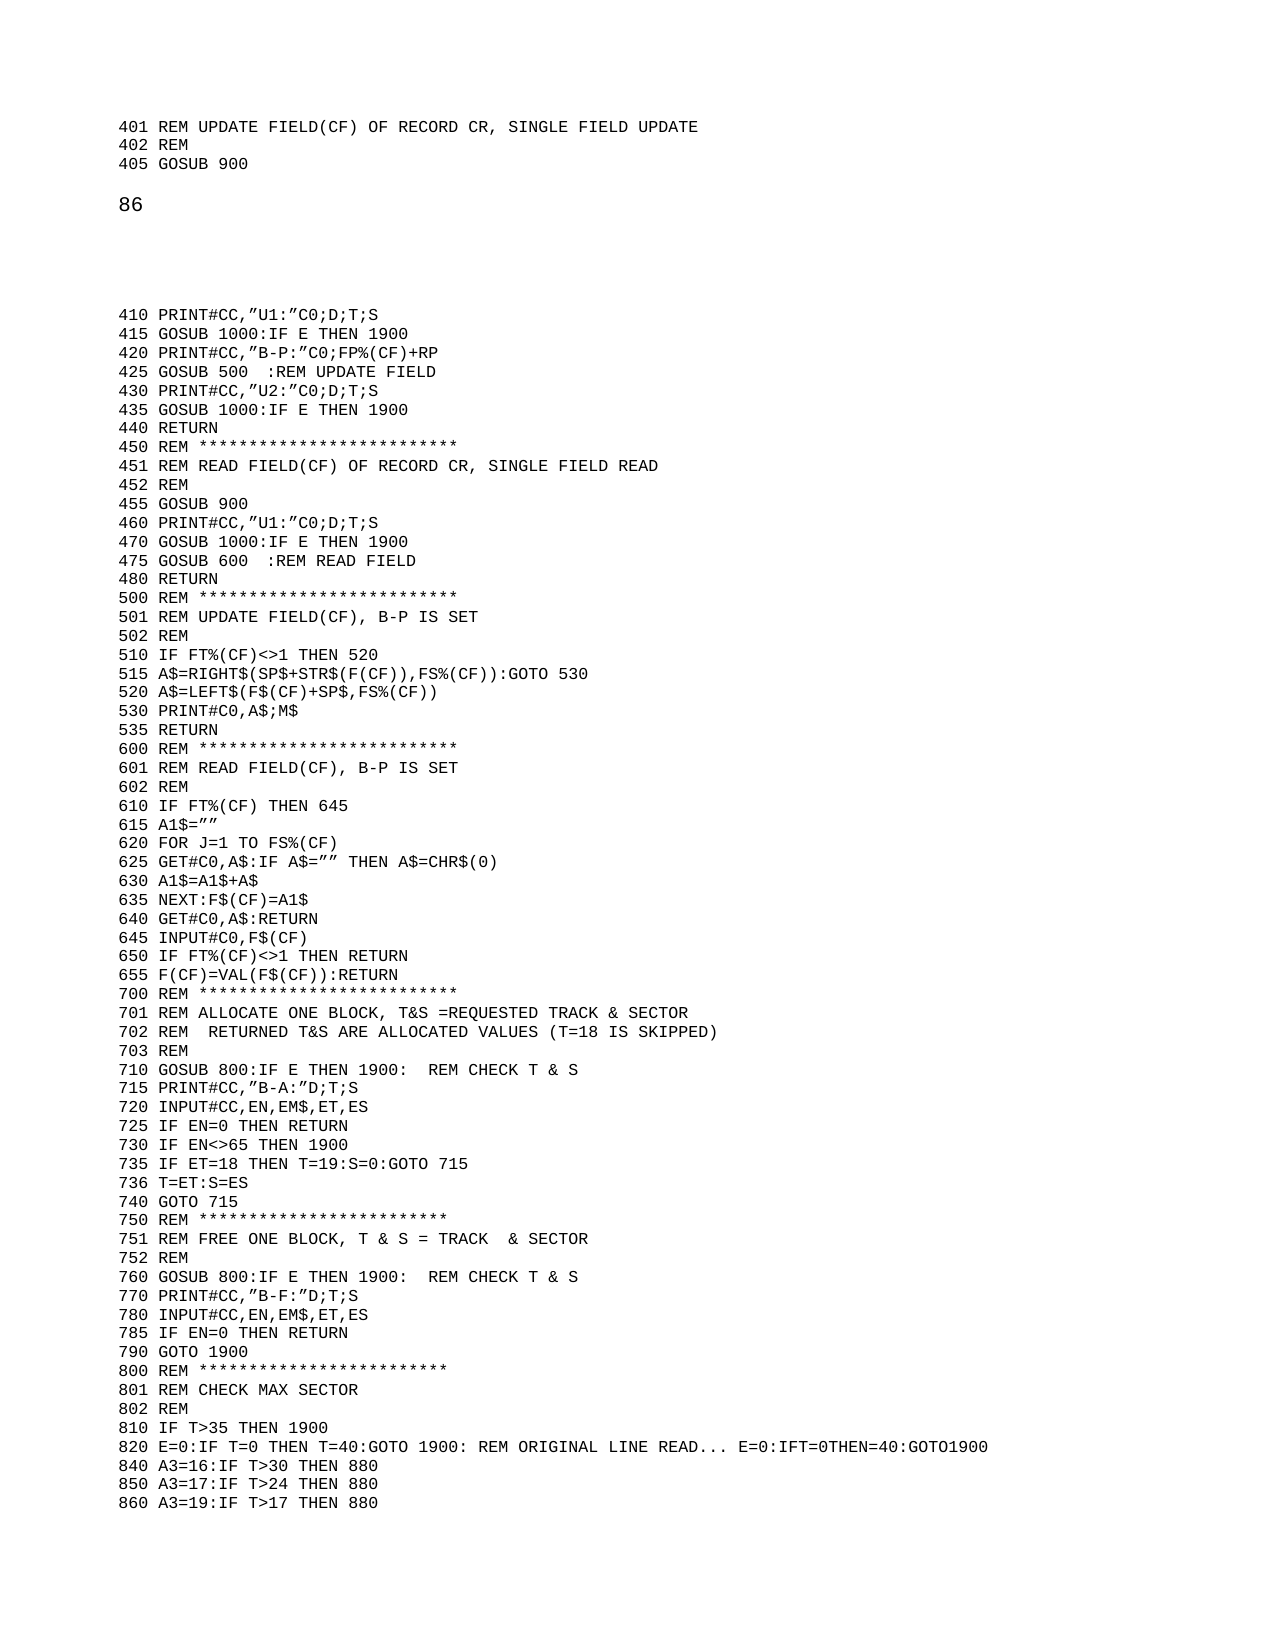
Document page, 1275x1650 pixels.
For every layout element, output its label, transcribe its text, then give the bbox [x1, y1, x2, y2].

text 455 GOSUB 900 [118, 496, 1157, 514]
text 520 A$=LEFT$(F$(CF)+SP$,FS%(CF)) [118, 684, 1157, 703]
text 86 [118, 193, 1157, 217]
text 480 RETURN [118, 571, 1157, 590]
text 820 E=0:IF T=0 THEN T=40:GOTO 1900: REM ORIGINAL LINE READ... E=0:IFT=0THEN=40:GOTO1900 [118, 1438, 1157, 1457]
text 415 GOSUB 1000:IF E THEN 1900 [118, 326, 1157, 345]
text 401 REM UPDATE FIELD(CF) OF RECORD CR, SINGLE FIELD UPDATE [118, 118, 1157, 137]
text 780 INPUT#CC,EN,EM$,ET,ES [118, 1306, 1157, 1325]
text 625 GET#C0,A$:IF A$=”” THEN A$=CHR$(0) [118, 854, 1157, 873]
text 475 GOSUB 600 :REM READ FIELD [118, 552, 1157, 571]
text 645 INPUT#C0,F$(CF) [118, 929, 1157, 948]
text 725 IF EN=0 THEN RETURN [118, 1118, 1157, 1137]
text 510 IF FT%(CF)<>1 THEN 520 [118, 646, 1157, 665]
text 801 REM CHECK MAX SECTOR [118, 1382, 1157, 1401]
text 750 REM ************************* [118, 1212, 1157, 1231]
text 650 IF FT%(CF)<>1 THEN RETURN [118, 948, 1157, 967]
text 736 T=ET:S=ES [118, 1174, 1157, 1193]
text 730 IF EN<>65 THEN 1900 [118, 1137, 1157, 1155]
text 451 REM READ FIELD(CF) OF RECORD CR, SINGLE FIELD READ [118, 458, 1157, 477]
text 790 GOTO 1900 [118, 1344, 1157, 1363]
text 655 F(CF)=VAL(F$(CF)):RETURN [118, 967, 1157, 986]
text 735 IF ET=18 THEN T=19:S=0:GOTO 715 [118, 1155, 1157, 1174]
text 640 GET#C0,A$:RETURN [118, 910, 1157, 929]
text 785 IF EN=0 THEN RETURN [118, 1325, 1157, 1344]
text 802 REM [118, 1401, 1157, 1419]
text 460 PRINT#CC,”U1:”C0;D;T;S [118, 514, 1157, 533]
text 700 REM ************************** [118, 986, 1157, 1004]
text 860 A3=19:IF T>17 THEN 880 [118, 1495, 1157, 1514]
text 601 REM READ FIELD(CF), B-P IS SET [118, 759, 1157, 778]
text 840 A3=16:IF T>30 THEN 880 [118, 1457, 1157, 1476]
text 501 REM UPDATE FIELD(CF), B-P IS SET [118, 609, 1157, 627]
text 502 REM [118, 627, 1157, 646]
text 620 FOR J=1 TO FS%(CF) [118, 835, 1157, 854]
text 800 REM ************************* [118, 1363, 1157, 1382]
text 602 REM [118, 778, 1157, 797]
text 752 REM [118, 1250, 1157, 1268]
text 701 REM ALLOCATE ONE BLOCK, T&S =REQUESTED TRACK & SECTOR [118, 1004, 1157, 1023]
text 420 PRINT#CC,”B-P:”C0;FP%(CF)+RP [118, 345, 1157, 363]
text 635 NEXT:F$(CF)=A1$ [118, 891, 1157, 910]
text 751 REM FREE ONE BLOCK, T & S = TRACK & SECTOR [118, 1231, 1157, 1250]
text 430 PRINT#CC,”U2:”C0;D;T;S [118, 382, 1157, 401]
text 760 GOSUB 800:IF E THEN 1900: REM CHECK T & S [118, 1268, 1157, 1287]
text 452 REM [118, 477, 1157, 496]
text 720 INPUT#CC,EN,EM$,ET,ES [118, 1099, 1157, 1118]
text 600 REM ************************** [118, 741, 1157, 759]
text 850 A3=17:IF T>24 THEN 880 [118, 1476, 1157, 1495]
text 715 PRINT#CC,”B-A:”D;T;S [118, 1080, 1157, 1099]
text 425 GOSUB 500 :REM UPDATE FIELD [118, 363, 1157, 382]
text 515 A$=RIGHT$(SP$+STR$(F(CF)),FS%(CF)):GOTO 530 [118, 665, 1157, 684]
text 610 IF FT%(CF) THEN 645 [118, 797, 1157, 816]
text 530 PRINT#C0,A$;M$ [118, 703, 1157, 722]
text 500 REM ************************** [118, 590, 1157, 609]
text 535 RETURN [118, 722, 1157, 741]
text 470 GOSUB 1000:IF E THEN 1900 [118, 533, 1157, 552]
text 615 A1$=”” [118, 816, 1157, 835]
text 703 REM [118, 1042, 1157, 1061]
text 702 REM RETURNED T&S ARE ALLOCATED VALUES (T=18 IS SKIPPED) [118, 1023, 1157, 1042]
text 450 REM ************************** [118, 439, 1157, 458]
text 440 RETURN [118, 420, 1157, 439]
text 810 IF T>35 THEN 1900 [118, 1419, 1157, 1438]
text 770 PRINT#CC,”B-F:”D;T;S [118, 1287, 1157, 1306]
text 435 GOSUB 1000:IF E THEN 1900 [118, 401, 1157, 420]
text 740 GOTO 715 [118, 1193, 1157, 1212]
text 405 GOSUB 900 [118, 156, 1157, 175]
text 402 REM [118, 137, 1157, 156]
text 710 GOSUB 800:IF E THEN 1900: REM CHECK T & S [118, 1061, 1157, 1080]
text 630 A1$=A1$+A$ [118, 873, 1157, 891]
text 410 PRINT#CC,”U1:”C0;D;T;S [118, 307, 1157, 326]
